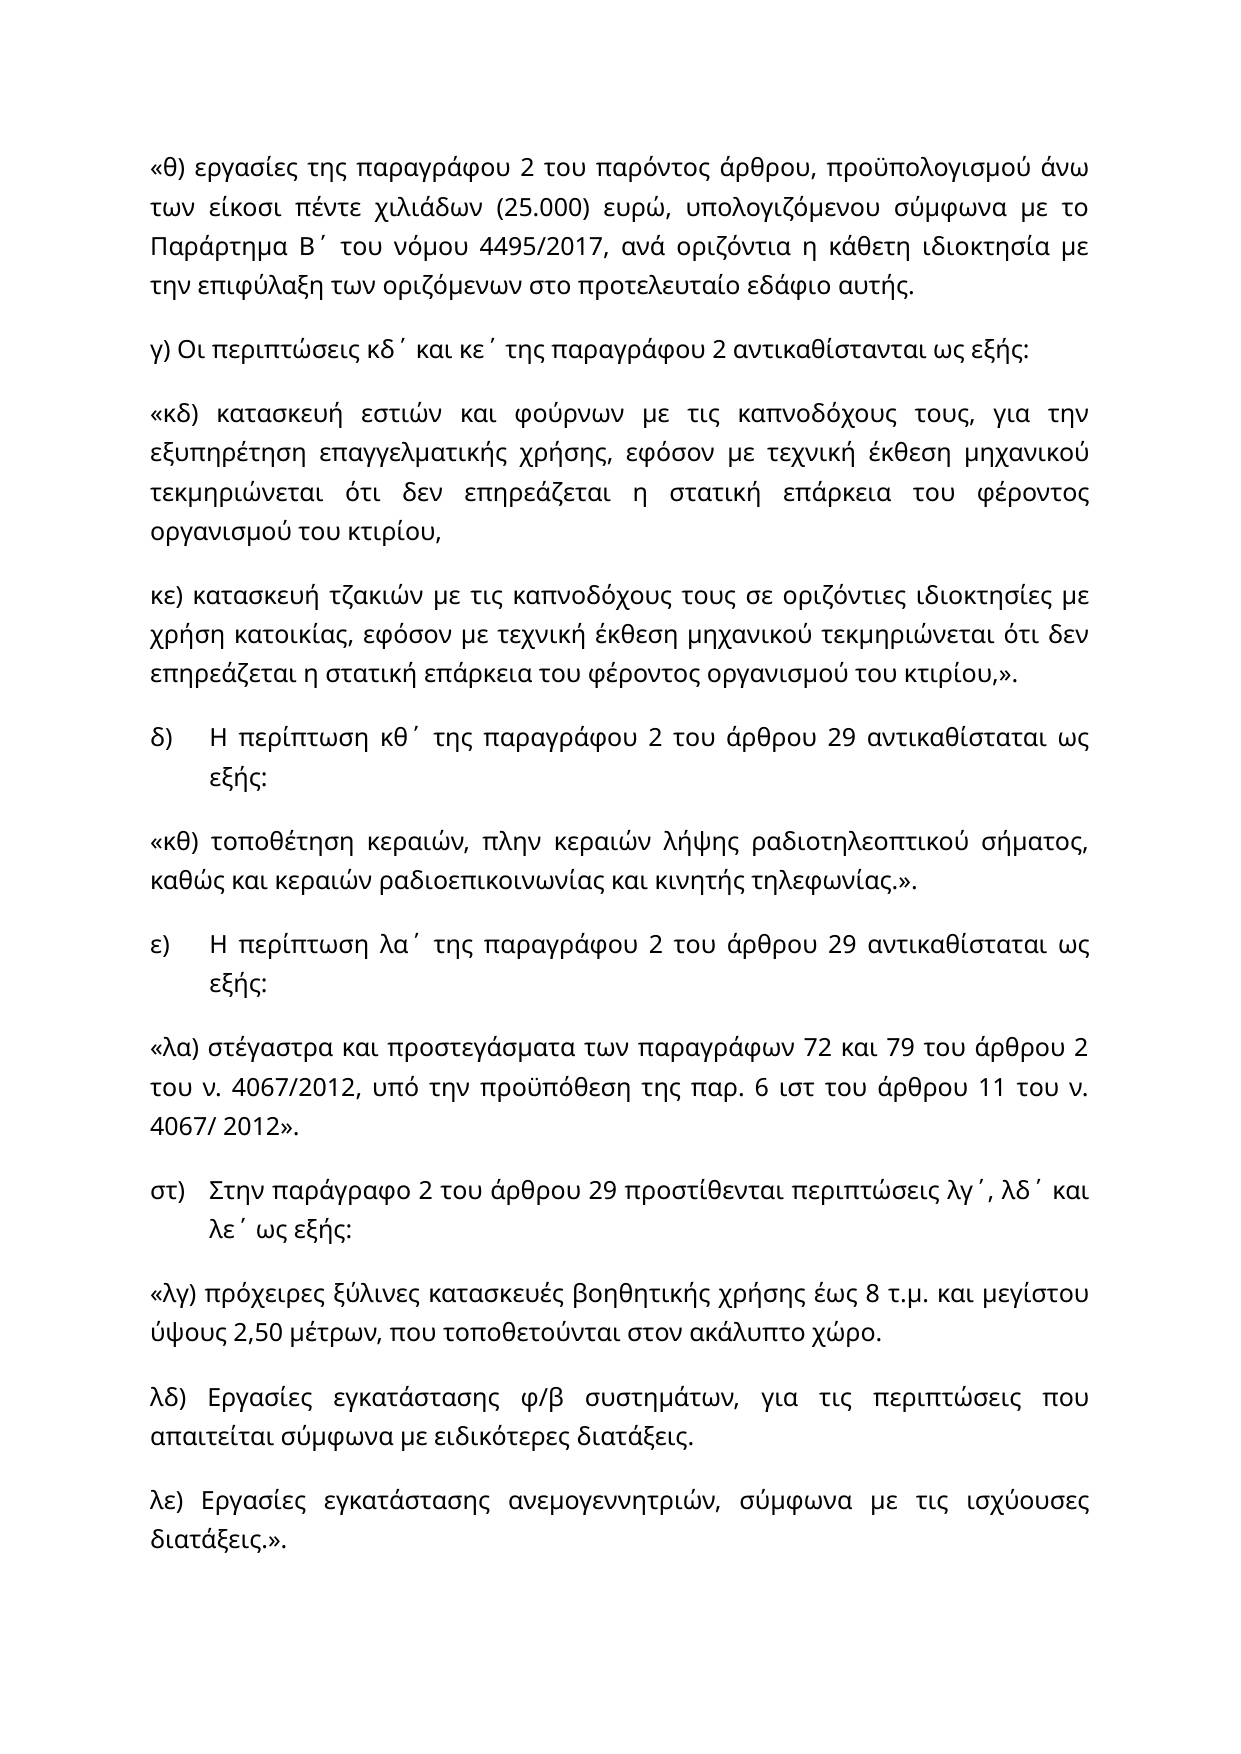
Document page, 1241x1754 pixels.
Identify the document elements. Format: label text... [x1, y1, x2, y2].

text λδ) Εργασίες εγκατάστασης φ/β συστημάτων, για τις περιπτώσεις που απαιτείται σύμφωνα με ειδικότερες διατάξεις. [150, 1379, 1090, 1452]
text λε) Εργασίες εγκατάστασης ανεμογεννητριών, σύμφωνα με τις ισχύουσες διατάξεις.». [150, 1482, 1090, 1556]
text «κδ) κατασκευή εστιών και φούρνων με τις καπνοδόχους τους, για την εξυπηρέτηση επαγγελματικής χρήσης, εφόσον με τεχνική έκθεση μηχανικού τεκμηριώνεται ότι δεν επηρεάζεται η στατική επάρκεια του φέροντος οργανισμού του κτιρίου, [150, 396, 1090, 547]
text «λα) στέγαστρα και προστεγάσματα των παραγράφων 72 και 79 του άρθρου 2 του ν. 4067/2012, υπό την προϋπόθεση της παρ. 6 ιστ του άρθρου 11 του ν. 4067/ 2012». [150, 1030, 1090, 1142]
list στ) Στην παράγραφο 2 του άρθρου 29 προστίθενται περιπτώσεις λγ΄, λδ΄ και λε΄ ως εξής: [150, 1172, 1090, 1246]
text «κθ) τοποθέτηση κεραιών, πλην κεραιών λήψης ραδιοτηλεοπτικού σήματος, καθώς και κεραιών ραδιοεπικοινωνίας και κινητής τηλεφωνίας.». [150, 823, 1090, 897]
list δ) Η περίπτωση κθ΄ της παραγράφου 2 του άρθρου 29 αντικαθίσταται ως εξής: [150, 720, 1090, 793]
text κε) κατασκευή τζακιών με τις καπνοδόχους τους σε οριζόντιες ιδιοκτησίες με χρήση κατοικίας, εφόσον με τεχνική έκθεση μηχανικού τεκμηριώνεται ότι δεν επηρεάζεται η στατική επάρκεια του φέροντος οργανισμού του κτιρίου,». [150, 577, 1090, 690]
text γ) Οι περιπτώσεις κδ΄ και κε΄ της παραγράφου 2 αντικαθίστανται ως εξής: [150, 332, 1090, 366]
text «θ) εργασίες της παραγράφου 2 του παρόντος άρθρου, προϋπολογισμού άνω των είκοσι πέντε χιλιάδων (25.000) ευρώ, υπολογιζόμενου σύμφωνα με το Παράρτημα Β΄ του νόμου 4495/2017, ανά οριζόντια η κάθετη ιδιοκτησία με την επιφύλαξη των οριζόμενων στο προτελευταίο εδάφιο αυτής. [150, 150, 1090, 302]
list ε) Η περίπτωση λα΄ της παραγράφου 2 του άρθρου 29 αντικαθίσταται ως εξής: [150, 927, 1090, 1000]
text «λγ) πρόχειρες ξύλινες κατασκευές βοηθητικής χρήσης έως 8 τ.μ. και μεγίστου ύψους 2,50 μέτρων, που τοποθετούνται στον ακάλυπτο χώρο. [150, 1276, 1090, 1349]
